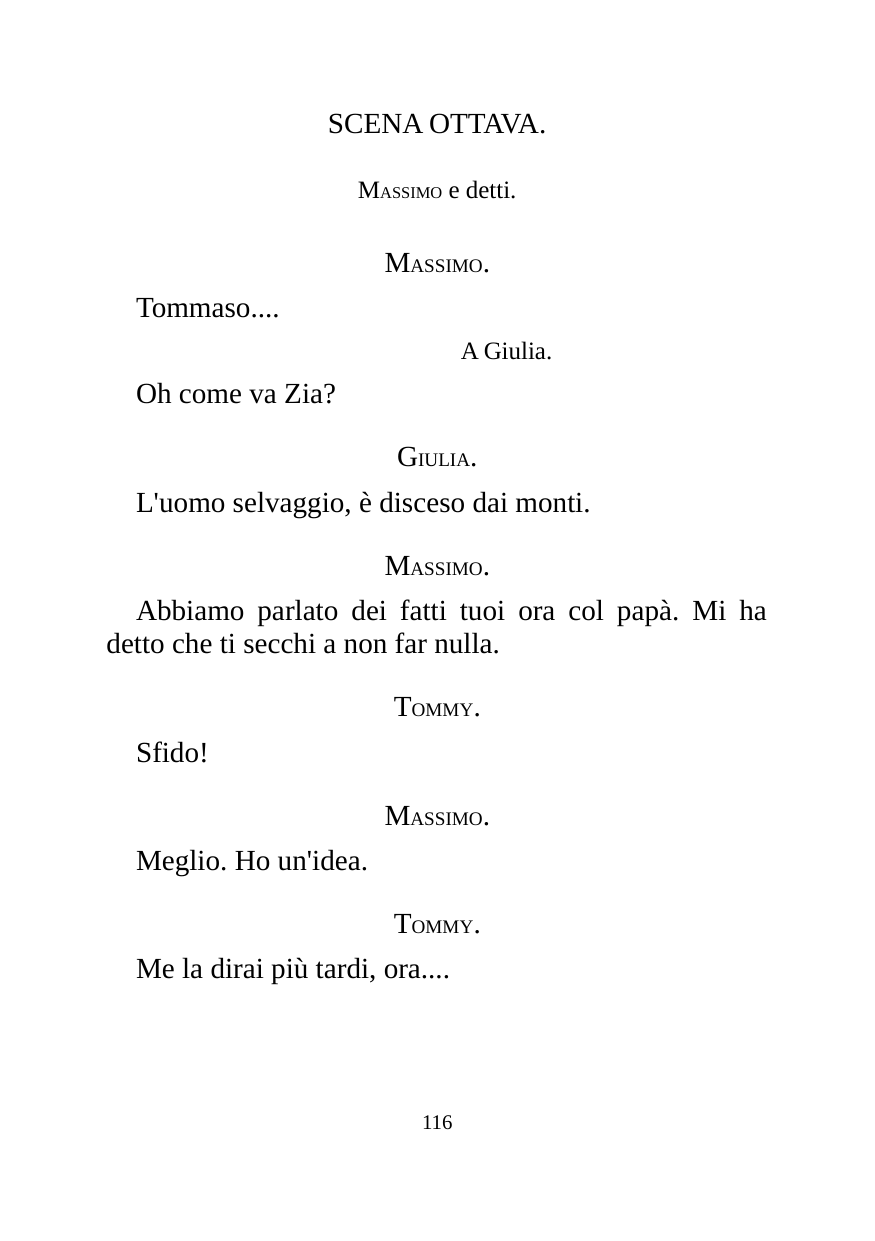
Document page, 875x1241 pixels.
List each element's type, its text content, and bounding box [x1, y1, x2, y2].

text Oh come va Zia? [106, 376, 768, 410]
text Massimo. [106, 548, 768, 581]
text Me la dirai più tardi, ora.... [106, 952, 768, 985]
text A Giulia. [461, 336, 768, 364]
subtitle SCENA OTTAVA. [106, 106, 768, 140]
text Abbiamo parlato dei fatti tuoi ora col papà. Mi ha detto che ti secchi a non far nulla. [106, 593, 768, 660]
text Massimo e detti. [106, 175, 768, 204]
text Massimo. [106, 798, 768, 831]
text Tommaso.... [106, 291, 768, 324]
text Meglio. Ho un'idea. [106, 843, 768, 877]
text L'uomo selvaggio, è disceso dai monti. [106, 485, 768, 518]
text Tommy. [106, 689, 768, 723]
text Massimo. [106, 245, 768, 279]
text Tommy. [106, 906, 768, 940]
text Giulia. [106, 439, 768, 473]
text Sfido! [106, 735, 768, 768]
